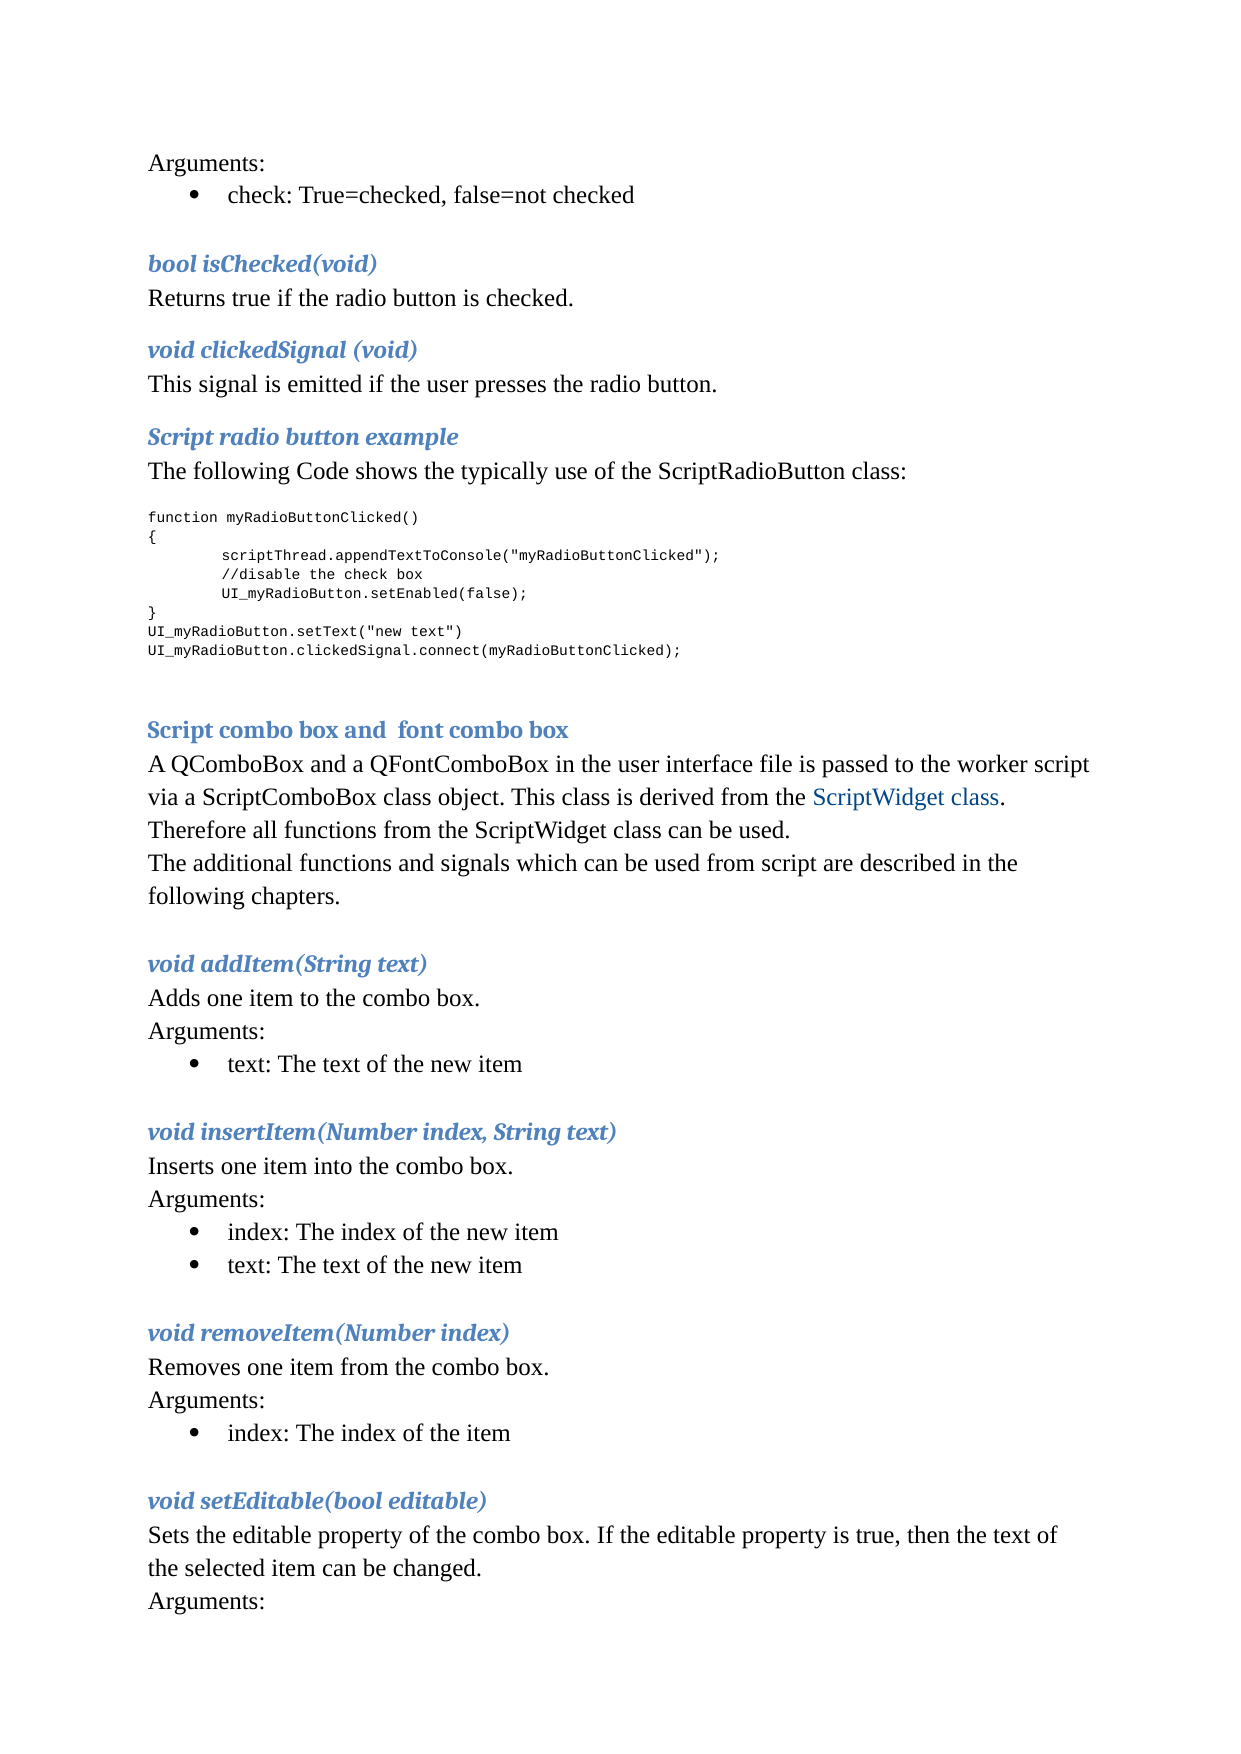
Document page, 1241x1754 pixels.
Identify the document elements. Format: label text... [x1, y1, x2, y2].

text Returns true if the radio button is checked. [148, 283, 1093, 311]
list text: The text of the new item [190, 1049, 1093, 1078]
text Arguments: [148, 1586, 1093, 1615]
list index: The index of the item [190, 1418, 1093, 1447]
text Arguments: [148, 1016, 1093, 1044]
text UI_myRadioButton.setText("new text") [148, 624, 1093, 641]
text Removes one item from the combo box. [148, 1352, 1093, 1381]
text Arguments: [148, 148, 1093, 176]
subtitle Script combo box and font combo box [148, 716, 1093, 744]
text function myRadioButtonClicked() [148, 510, 1093, 527]
text A QComboBox and a QFontComboBox in the user interface file is passed to the worker script via a ScriptComboBox class object. This class is derived from the ScriptWidget class. Therefore all functions from the ScriptWidget class can be used. [148, 749, 1093, 843]
text //disable the check box [148, 567, 1093, 584]
subtitle bool isChecked(void) [148, 249, 1093, 278]
subtitle void setEditable(bool editable) [148, 1487, 1093, 1516]
text } [148, 605, 1093, 622]
text The additional functions and signals which can be used from script are described in the following chapters. [148, 848, 1093, 909]
text { [148, 529, 1093, 546]
subtitle void removeItem(Number index) [148, 1319, 1093, 1348]
text The following Code shows the typically use of the ScriptRadioButton class: [148, 456, 1093, 485]
text UI_myRadioButton.setEnabled(false); [148, 586, 1093, 603]
subtitle void clickedSignal (void) [148, 336, 1093, 365]
text Inserts one item into the combo box. [148, 1151, 1093, 1179]
subtitle void insertItem(Number index, String text) [148, 1118, 1093, 1147]
text This signal is emitted if the user presses the radio button. [148, 369, 1093, 398]
text UI_myRadioButton.clickedSignal.connect(myRadioButtonClicked); [148, 643, 1093, 659]
subtitle void addItem(String text) [148, 950, 1093, 978]
list check: True=checked, false=not checked [190, 181, 1093, 209]
subtitle Script radio button example [148, 423, 1093, 452]
list text: The text of the new item [190, 1250, 1093, 1279]
text Adds one item to the combo box. [148, 983, 1093, 1012]
text Sets the editable property of the combo box. If the editable property is true, then the text of the selected item can be changed. [148, 1520, 1093, 1582]
text Arguments: [148, 1184, 1093, 1213]
text Arguments: [148, 1385, 1093, 1414]
list index: The index of the new item [190, 1217, 1093, 1246]
text scriptThread.appendTextToConsole("myRadioButtonClicked"); [148, 548, 1093, 565]
